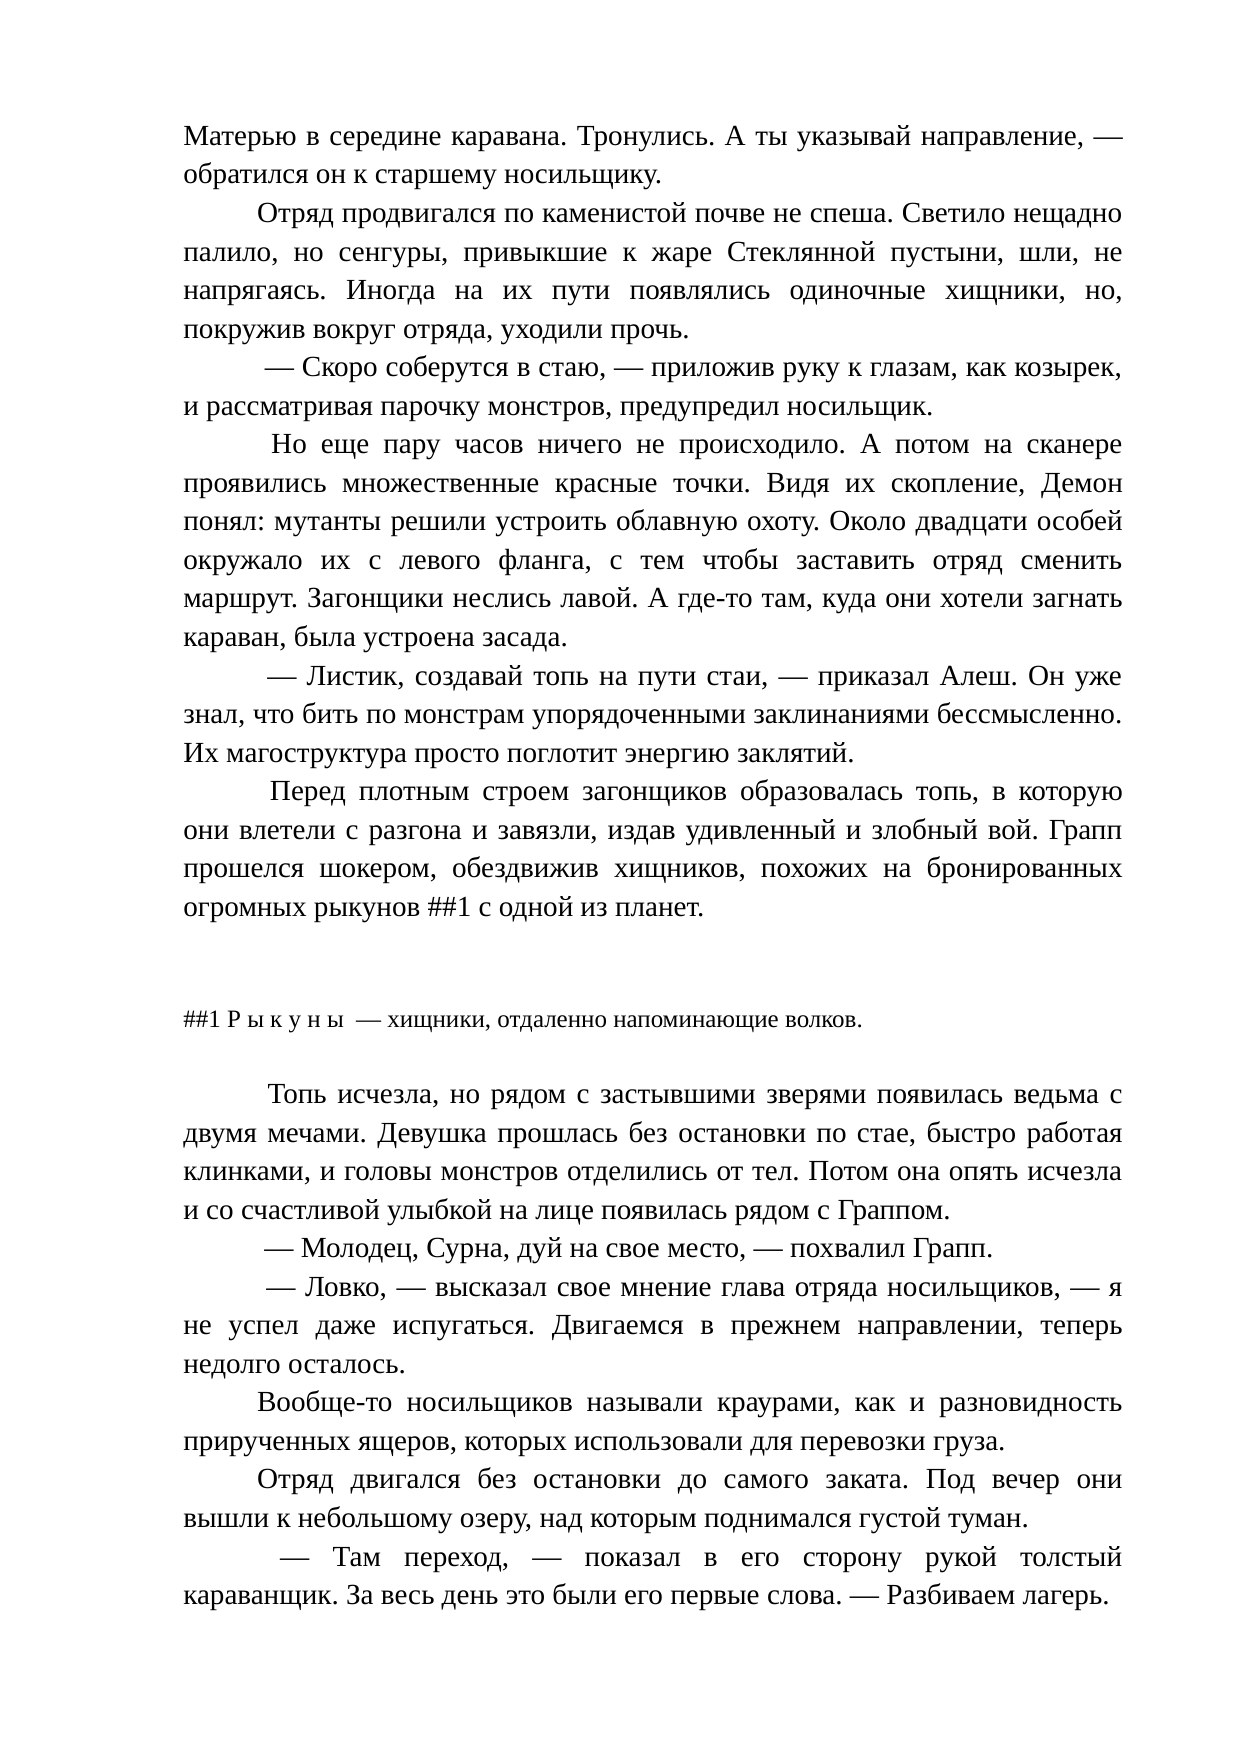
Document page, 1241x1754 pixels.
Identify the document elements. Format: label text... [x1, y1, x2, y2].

text — Листик, создавай топь на пути стаи, — приказал Алеш. Он уже знал, что бить по монстрам упорядоченными заклинаниями бессмысленно. Их магоструктура просто поглотит энергию заклятий. [183, 658, 1123, 768]
text Перед плотным строем загонщиков образовалась топь, в которую они влетели с разгона и завязли, издав удивленный и злобный вой. Грапп прошелся шокером, обездвижив хищников, похожих на бронированных огромных рыкунов ##1 с одной из планет. [183, 773, 1123, 922]
text Отряд двигался без остановки до самого заката. Под вечер они вышли к небольшому озеру, над которым поднимался густой туман. [183, 1462, 1123, 1534]
text Топь исчезла, но рядом с застывшими зверями появилась ведьма с двумя мечами. Девушка прошлась без остановки по стае, быстро работая клинками, и головы монстров отделились от тел. Потом она опять исчезла и со счастливой улыбкой на лице появилась рядом с Граппом. [183, 1076, 1123, 1225]
text Но еще пару часов ничего не происходило. А потом на сканере проявились множественные красные точки. Видя их скопление, Демон понял: мутанты решили устроить облавную охоту. Около двадцати особей окружало их с левого фланга, с тем чтобы заставить отряд сменить маршрут. Загонщики неслись лавой. А где-то там, куда они хотели загнать караван, была устроена засада. [183, 426, 1123, 653]
text — Молодец, Сурна, дуй на свое место, — похвалил Грапп. [183, 1230, 1123, 1264]
text — Скоро соберутся в стаю, — приложив руку к глазам, как козырек, и рассматривая парочку монстров, предупредил носильщик. [183, 349, 1123, 421]
text — Там переход, — показал в его сторону рукой толстый караванщик. За весь день это были его первые слова. — Разбиваем лагерь. [183, 1539, 1123, 1611]
text — Ловко, — высказал свое мнение глава отряда носильщиков, — я не успел даже испугаться. Двигаемся в прежнем направлении, теперь недолго осталось. [183, 1269, 1123, 1379]
text Вообще-то носильщиков называли краурами, как и разновидность прирученных ящеров, которых использовали для перевозки груза. [183, 1384, 1123, 1457]
text ##1 Р ы к у н ы — хищники, отдаленно напоминающие волков. [183, 1004, 1123, 1033]
text Отряд продвигался по каменистой почве не спеша. Светило нещадно палило, но сенгуры, привыкшие к жаре Стеклянной пустыни, шли, не напрягаясь. Иногда на их пути появлялись одиночные хищники, но, покружив вокруг отряда, уходили прочь. [183, 195, 1123, 344]
text Матерью в середине каравана. Тронулись. А ты указывай направление, — обратился он к старшему носильщику. [183, 118, 1123, 190]
